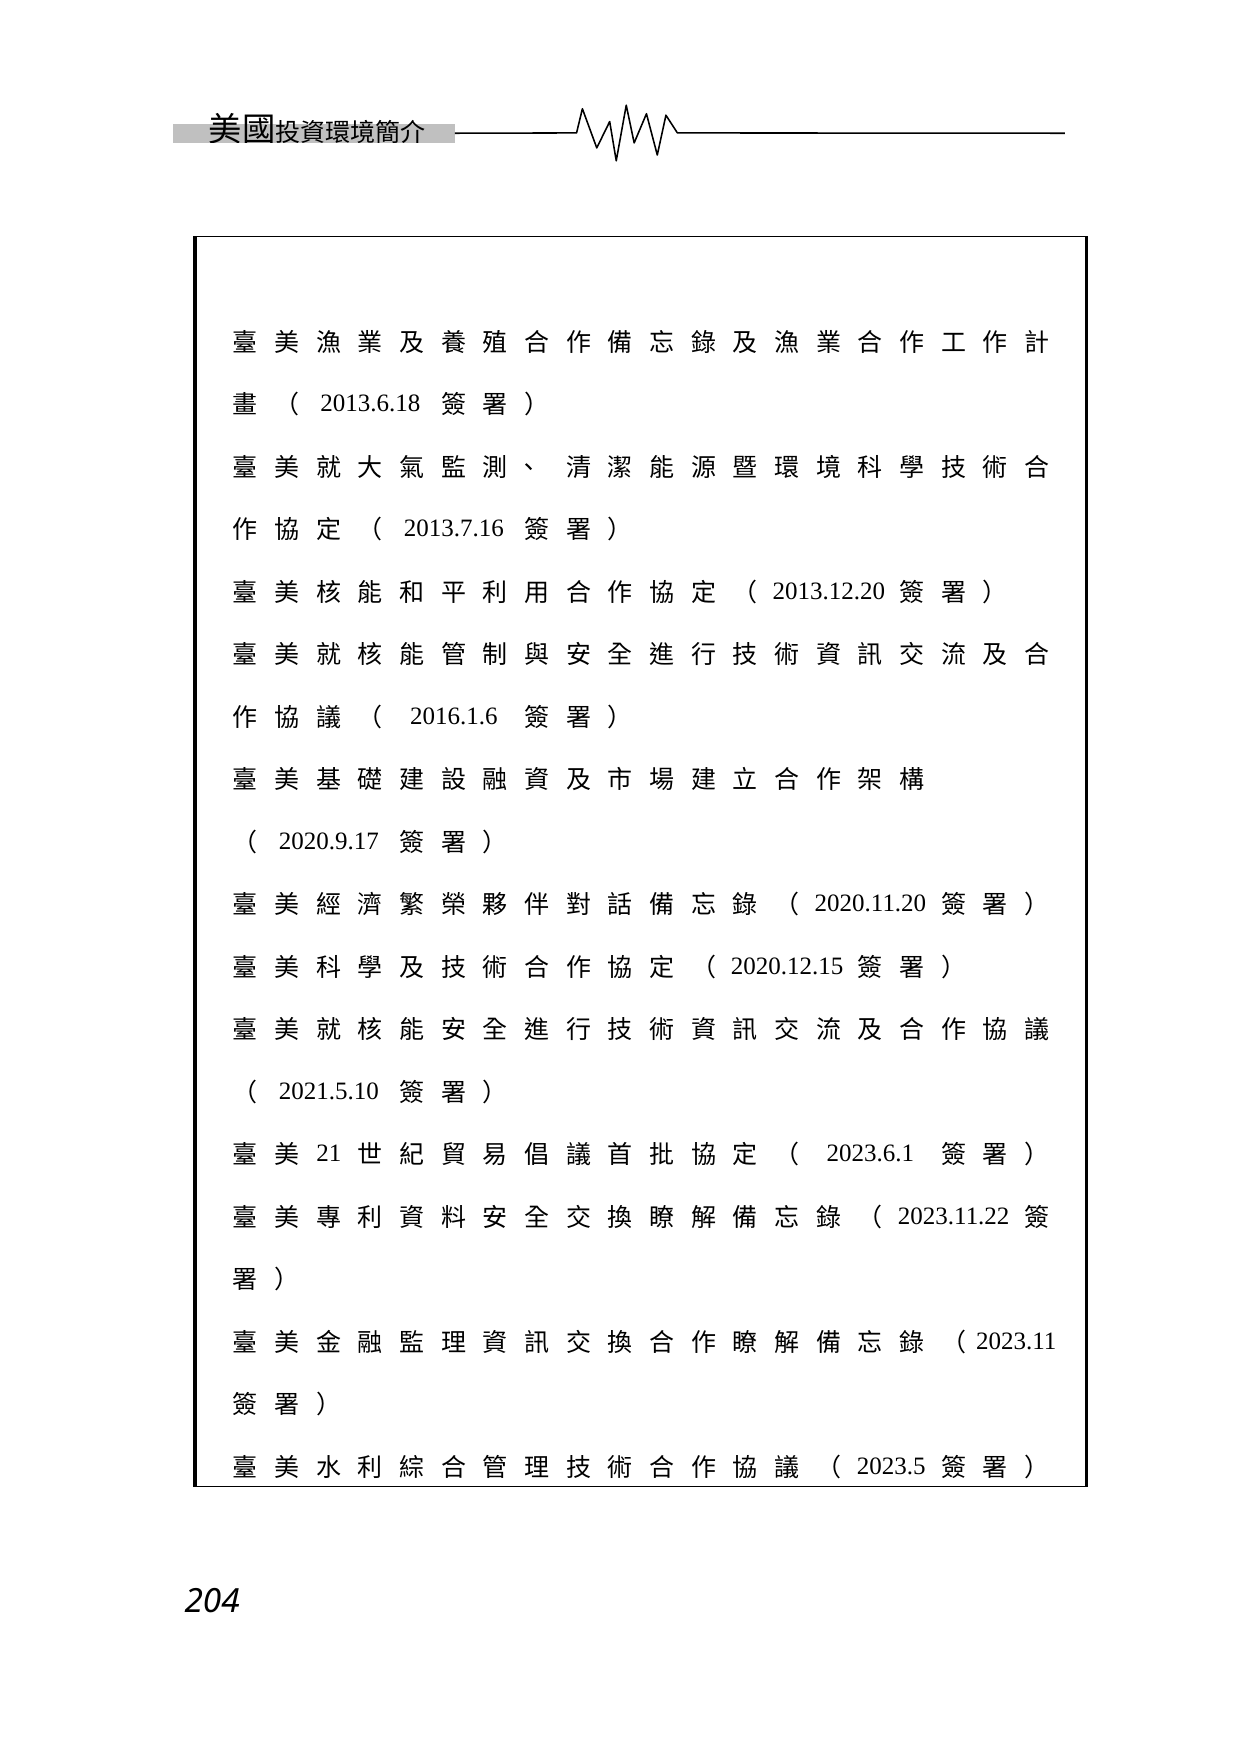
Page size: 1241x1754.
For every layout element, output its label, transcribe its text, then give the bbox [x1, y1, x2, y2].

table_header 臺美漁業及養殖合作備忘錄及漁業合作工作計畫（2013.6.18簽署） 臺美就大氣監測、清潔能源暨環境科學技術合作協定（2013.7.16簽署） 臺美核能和平利用合作協定（2013.12.20簽署） 臺美就核能管制與安全進行技術資訊交流及合作協議（2016.1.6簽署） 臺美基礎建設融資及市場建立合作架構（2020.9.17簽署） 臺美經濟繁榮夥伴對話備忘錄（2020.11.20簽署） 臺美科學及技術合作協定（2020.12.15簽署） 臺美就核能安全進行技術資訊交流及合作協議（2021.5.10簽署） 臺美21世紀貿易倡議首批協定（2023.6.1簽署） 臺美專利資料安全交換瞭解備忘錄（2023.11.22簽署） 臺美金融監理資訊交換合作瞭解備忘錄（2023.11簽署） 臺美水利綜合管理技術合作協議（2023.5簽署） [197, 237, 1085, 1486]
